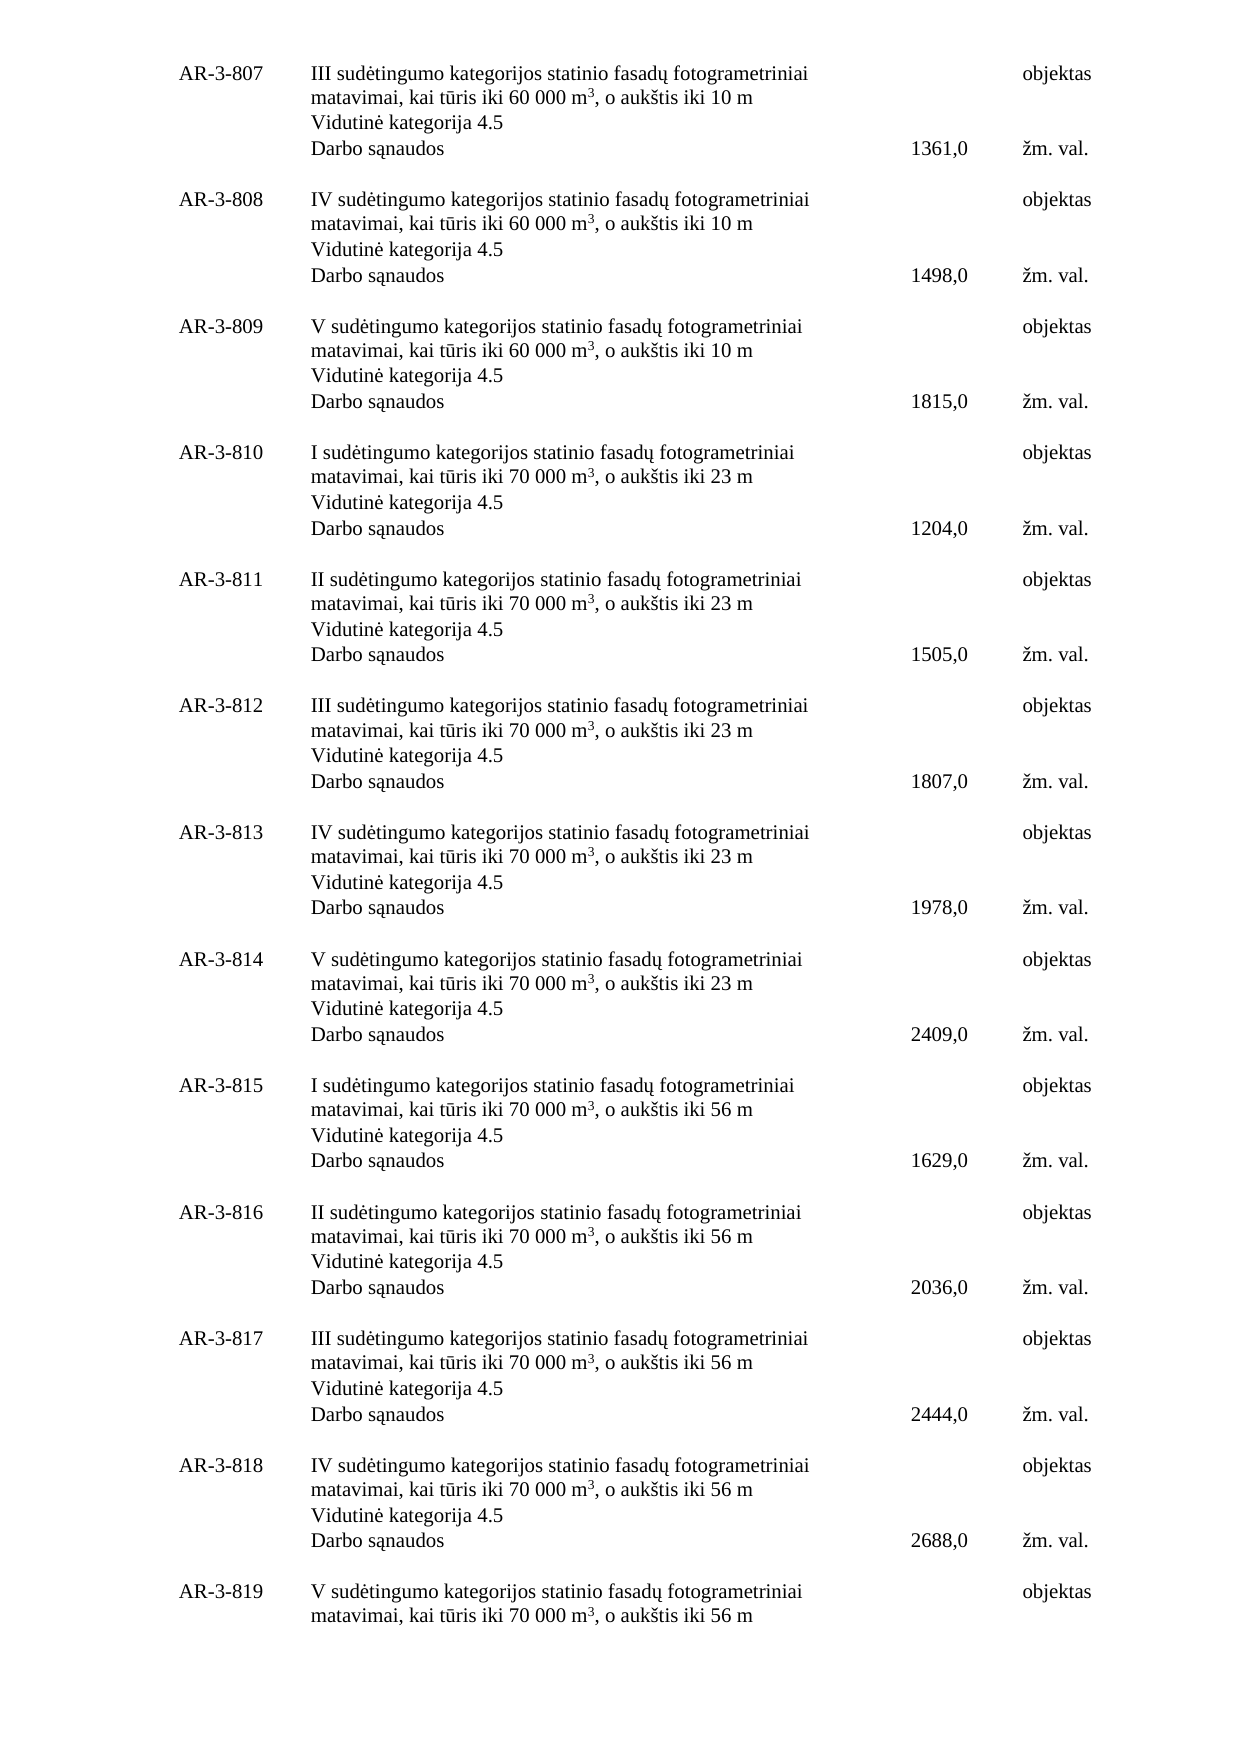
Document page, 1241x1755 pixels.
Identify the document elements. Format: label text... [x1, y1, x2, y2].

table_cell žm. val. [1021, 1274, 1181, 1299]
table_cell žm. val. [1021, 641, 1181, 666]
table_cell [858, 186, 1021, 235]
table_cell 1978,0 [858, 894, 1021, 919]
table_cell Vidutinė kategorija 4.5 [309, 1374, 858, 1400]
table_cell [858, 1046, 1021, 1072]
table_cell [858, 413, 1021, 439]
table_cell žm. val. [1021, 388, 1181, 413]
table_cell [177, 1426, 309, 1451]
table_cell [1021, 109, 1181, 134]
table_cell [1021, 489, 1181, 514]
table_cell [858, 1552, 1021, 1578]
table_cell [177, 868, 309, 894]
table_cell 1361,0 [858, 134, 1021, 160]
table_cell [309, 919, 858, 945]
table_cell 1807,0 [858, 767, 1021, 793]
table_cell Darbo sąnaudos [309, 894, 858, 919]
table_cell Darbo sąnaudos [309, 1400, 858, 1426]
table_cell [1021, 540, 1181, 565]
table_cell [858, 995, 1021, 1020]
table_cell [177, 919, 309, 945]
table_cell [177, 1147, 309, 1172]
table_cell [1021, 1248, 1181, 1273]
table_cell AR-3-818 [177, 1451, 309, 1501]
table_cell [1021, 1173, 1181, 1198]
table_cell [177, 1501, 309, 1527]
table_cell [1021, 1501, 1181, 1527]
table_cell [858, 540, 1021, 565]
table_cell [177, 1400, 309, 1426]
table_cell [858, 1578, 1021, 1627]
table_cell žm. val. [1021, 767, 1181, 793]
table_cell AR-3-813 [177, 819, 309, 868]
table_cell [858, 1374, 1021, 1400]
table_cell [177, 261, 309, 287]
table_cell objektas [1021, 439, 1181, 488]
table_cell objektas [1021, 312, 1181, 362]
table_cell V sudėtingumo kategorijos statinio fasadų fotogrametriniai matavimai, kai tūris iki 70 000 m3, o aukštis iki 23 m [309, 945, 858, 995]
table_cell [309, 1173, 858, 1198]
table_cell [858, 819, 1021, 868]
table_cell AR-3-812 [177, 692, 309, 742]
table_cell AR-3-814 [177, 945, 309, 995]
table_cell Darbo sąnaudos [309, 134, 858, 160]
table_cell [858, 1248, 1021, 1273]
table_cell [858, 287, 1021, 312]
table_cell [1021, 235, 1181, 261]
table_cell [858, 1072, 1021, 1121]
table_cell [1021, 287, 1181, 312]
table_cell [1021, 1374, 1181, 1400]
table_cell [858, 1299, 1021, 1325]
table_cell 2444,0 [858, 1400, 1021, 1426]
table_cell [177, 287, 309, 312]
table_cell [177, 235, 309, 261]
table_cell žm. val. [1021, 894, 1181, 919]
table_cell V sudėtingumo kategorijos statinio fasadų fotogrametriniai matavimai, kai tūris iki 60 000 m3, o aukštis iki 10 m [309, 312, 858, 362]
table_cell [858, 868, 1021, 894]
table_cell [177, 1020, 309, 1046]
table_cell [858, 109, 1021, 134]
table_cell žm. val. [1021, 134, 1181, 160]
table_cell Vidutinė kategorija 4.5 [309, 489, 858, 514]
table_cell Vidutinė kategorija 4.5 [309, 1121, 858, 1147]
table_cell Vidutinė kategorija 4.5 [309, 868, 858, 894]
table_cell V sudėtingumo kategorijos statinio fasadų fotogrametriniai matavimai, kai tūris iki 70 000 m3, o aukštis iki 56 m [309, 1578, 858, 1627]
table_cell II sudėtingumo kategorijos statinio fasadų fotogrametriniai matavimai, kai tūris iki 70 000 m3, o aukštis iki 56 m [309, 1198, 858, 1248]
table_cell [177, 767, 309, 793]
table_cell [177, 995, 309, 1020]
table_cell Darbo sąnaudos [309, 1020, 858, 1046]
table_cell [858, 439, 1021, 488]
table_cell [177, 362, 309, 387]
table_cell Vidutinė kategorija 4.5 [309, 1248, 858, 1273]
table_cell [1021, 1299, 1181, 1325]
table_cell [1021, 160, 1181, 186]
table_cell [858, 1426, 1021, 1451]
table_cell objektas [1021, 945, 1181, 995]
table_cell žm. val. [1021, 261, 1181, 287]
table_cell objektas [1021, 565, 1181, 615]
table_cell [177, 160, 309, 186]
table_cell [1021, 995, 1181, 1020]
table_cell IV sudėtingumo kategorijos statinio fasadų fotogrametriniai matavimai, kai tūris iki 60 000 m3, o aukštis iki 10 m [309, 186, 858, 235]
table_cell AR-3-819 [177, 1578, 309, 1627]
table_cell AR-3-815 [177, 1072, 309, 1121]
table_cell Vidutinė kategorija 4.5 [309, 995, 858, 1020]
table_cell [177, 1121, 309, 1147]
table_cell AR-3-807 [177, 59, 309, 109]
table_cell Vidutinė kategorija 4.5 [309, 109, 858, 134]
table_cell Darbo sąnaudos [309, 1147, 858, 1172]
table_cell [177, 514, 309, 540]
table_cell [309, 287, 858, 312]
table_cell [858, 945, 1021, 995]
table_cell [177, 1299, 309, 1325]
table_cell 1629,0 [858, 1147, 1021, 1172]
table_cell 1204,0 [858, 514, 1021, 540]
table_cell III sudėtingumo kategorijos statinio fasadų fotogrametriniai matavimai, kai tūris iki 60 000 m3, o aukštis iki 10 m [309, 59, 858, 109]
table_cell [177, 540, 309, 565]
table_cell [1021, 742, 1181, 767]
table_cell [177, 894, 309, 919]
table_cell [177, 793, 309, 818]
table_cell [177, 1274, 309, 1299]
table_cell [1021, 615, 1181, 641]
table_cell [858, 489, 1021, 514]
table_cell objektas [1021, 1198, 1181, 1248]
table_cell [858, 615, 1021, 641]
table_cell Vidutinė kategorija 4.5 [309, 362, 858, 387]
table_cell [309, 666, 858, 692]
table_cell 1505,0 [858, 641, 1021, 666]
table_cell Darbo sąnaudos [309, 641, 858, 666]
table_cell [177, 1527, 309, 1552]
table_cell [1021, 1552, 1181, 1578]
table_cell [177, 413, 309, 439]
table_cell [858, 362, 1021, 387]
table_cell Darbo sąnaudos [309, 514, 858, 540]
table_cell I sudėtingumo kategorijos statinio fasadų fotogrametriniai matavimai, kai tūris iki 70 000 m3, o aukštis iki 23 m [309, 439, 858, 488]
table_cell AR-3-809 [177, 312, 309, 362]
table_cell [1021, 1046, 1181, 1072]
table_cell [858, 692, 1021, 742]
table_cell [858, 160, 1021, 186]
table_cell [309, 540, 858, 565]
table_cell 2688,0 [858, 1527, 1021, 1552]
table_cell AR-3-808 [177, 186, 309, 235]
table_cell Vidutinė kategorija 4.5 [309, 742, 858, 767]
table_cell 2036,0 [858, 1274, 1021, 1299]
table_cell [177, 1173, 309, 1198]
table_cell [309, 1552, 858, 1578]
table_cell [177, 1552, 309, 1578]
table_cell AR-3-816 [177, 1198, 309, 1248]
table_cell 1815,0 [858, 388, 1021, 413]
table_cell AR-3-817 [177, 1325, 309, 1374]
table_cell [177, 641, 309, 666]
table_cell žm. val. [1021, 1020, 1181, 1046]
table_cell Darbo sąnaudos [309, 388, 858, 413]
table_cell Darbo sąnaudos [309, 1527, 858, 1552]
table_cell objektas [1021, 1072, 1181, 1121]
table_cell [858, 742, 1021, 767]
table_cell II sudėtingumo kategorijos statinio fasadų fotogrametriniai matavimai, kai tūris iki 70 000 m3, o aukštis iki 23 m [309, 565, 858, 615]
table_cell [177, 1046, 309, 1072]
table_cell [177, 666, 309, 692]
table_cell [177, 134, 309, 160]
table_cell [858, 793, 1021, 818]
table_cell III sudėtingumo kategorijos statinio fasadų fotogrametriniai matavimai, kai tūris iki 70 000 m3, o aukštis iki 23 m [309, 692, 858, 742]
table_cell Darbo sąnaudos [309, 767, 858, 793]
table_cell Vidutinė kategorija 4.5 [309, 235, 858, 261]
table_cell [858, 919, 1021, 945]
table_cell [1021, 793, 1181, 818]
table_cell III sudėtingumo kategorijos statinio fasadų fotogrametriniai matavimai, kai tūris iki 70 000 m3, o aukštis iki 56 m [309, 1325, 858, 1374]
table_cell [309, 160, 858, 186]
table_cell IV sudėtingumo kategorijos statinio fasadų fotogrametriniai matavimai, kai tūris iki 70 000 m3, o aukštis iki 56 m [309, 1451, 858, 1501]
table_cell žm. val. [1021, 1527, 1181, 1552]
table_cell [858, 1325, 1021, 1374]
table_cell I sudėtingumo kategorijos statinio fasadų fotogrametriniai matavimai, kai tūris iki 70 000 m3, o aukštis iki 56 m [309, 1072, 858, 1121]
table_cell [1021, 362, 1181, 387]
table_cell [177, 489, 309, 514]
table_cell [858, 1173, 1021, 1198]
table_cell [177, 1374, 309, 1400]
table_cell objektas [1021, 1325, 1181, 1374]
table_cell [858, 235, 1021, 261]
table_cell [858, 565, 1021, 615]
table_cell [309, 1426, 858, 1451]
table_cell [1021, 1426, 1181, 1451]
table_cell [1021, 919, 1181, 945]
table_cell [177, 615, 309, 641]
table_cell Vidutinė kategorija 4.5 [309, 615, 858, 641]
table_cell žm. val. [1021, 514, 1181, 540]
table_cell IV sudėtingumo kategorijos statinio fasadų fotogrametriniai matavimai, kai tūris iki 70 000 m3, o aukštis iki 23 m [309, 819, 858, 868]
table_cell 2409,0 [858, 1020, 1021, 1046]
table_cell [309, 413, 858, 439]
table_cell Darbo sąnaudos [309, 261, 858, 287]
table_cell objektas [1021, 1451, 1181, 1501]
table_cell [177, 1248, 309, 1273]
table_cell [1021, 666, 1181, 692]
table_cell objektas [1021, 1578, 1181, 1627]
table_cell AR-3-811 [177, 565, 309, 615]
table_cell 1498,0 [858, 261, 1021, 287]
table_cell [1021, 413, 1181, 439]
table_cell [177, 742, 309, 767]
table_cell [309, 793, 858, 818]
table_cell objektas [1021, 819, 1181, 868]
table_cell objektas [1021, 59, 1181, 109]
table_cell [858, 59, 1021, 109]
table_cell [858, 1501, 1021, 1527]
table_cell objektas [1021, 692, 1181, 742]
table_cell [177, 388, 309, 413]
table_cell [309, 1046, 858, 1072]
table_cell [858, 666, 1021, 692]
table_cell [177, 109, 309, 134]
table_cell Vidutinė kategorija 4.5 [309, 1501, 858, 1527]
table_cell [1021, 1121, 1181, 1147]
table_cell [309, 1299, 858, 1325]
table_cell žm. val. [1021, 1400, 1181, 1426]
table_cell [858, 312, 1021, 362]
table_cell [858, 1451, 1021, 1501]
table_cell objektas [1021, 186, 1181, 235]
table_cell [858, 1121, 1021, 1147]
table_cell žm. val. [1021, 1147, 1181, 1172]
table_cell [1021, 868, 1181, 894]
table_cell Darbo sąnaudos [309, 1274, 858, 1299]
table_cell [858, 1198, 1021, 1248]
table_cell AR-3-810 [177, 439, 309, 488]
